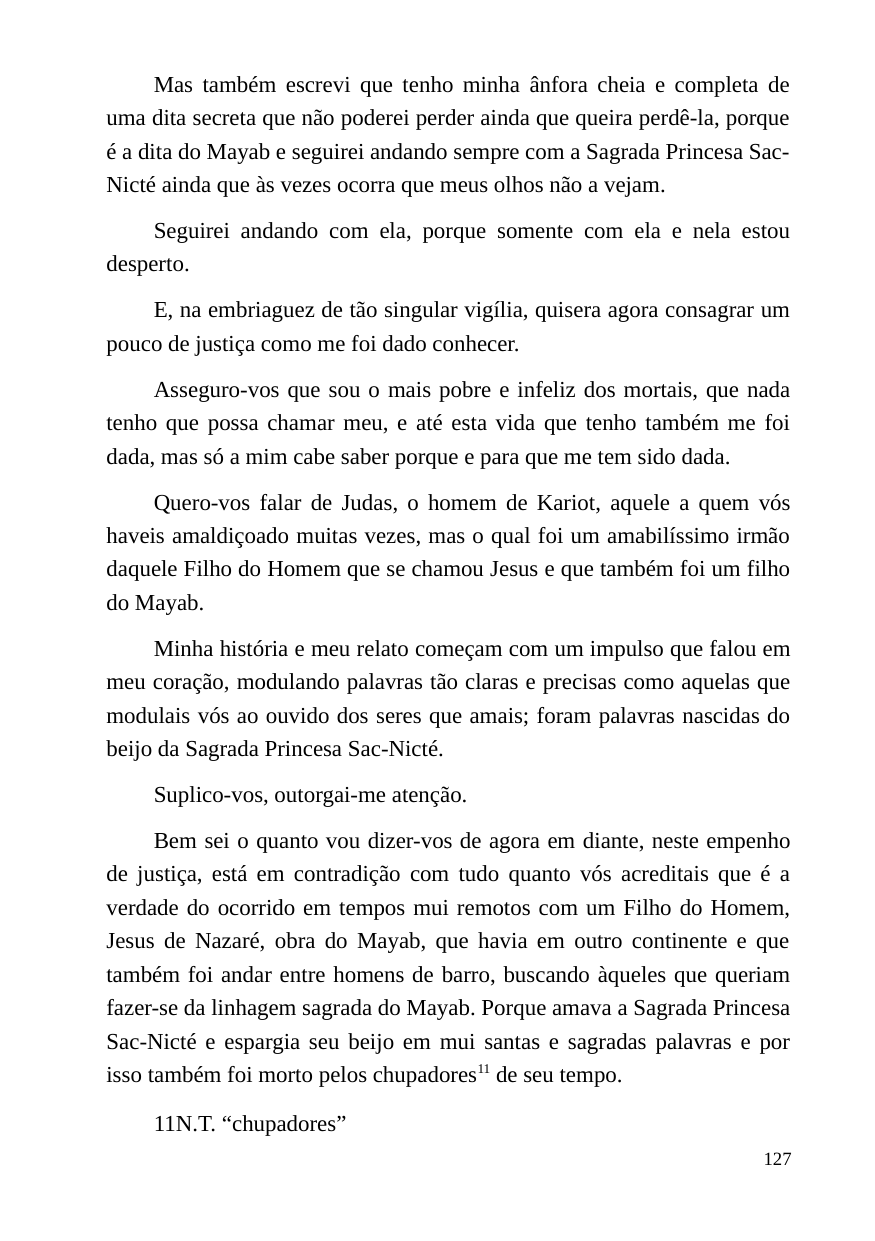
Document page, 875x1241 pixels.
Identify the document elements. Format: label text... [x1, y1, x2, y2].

text N.T. “chupadores” [106, 1110, 791, 1136]
text Asseguro-vos que sou o mais pobre e infeliz dos mortais, que nada tenho que possa chamar meu, e até esta vida que tenho também me foi dada, mas só a mim cabe saber porque e para que me tem sido dada. [106, 376, 791, 469]
text Minha história e meu relato começam com um impulso que falou em meu coração, modulando palavras tão claras e precisas como aquelas que modulais vós ao ouvido dos seres que amais; foram palavras nascidas do beijo da Sagrada Princesa Sac-Nicté. [106, 635, 791, 762]
text Quero-vos falar de Judas, o homem de Kariot, aquele a quem vós haveis amaldiçoado muitas vezes, mas o qual foi um amabilíssimo irmão daquele Filho do Homem que se chamou Jesus e que também foi um filho do Mayab. [106, 489, 791, 615]
text Bem sei o quanto vou dizer-vos de agora em diante, neste empenho de justiça, está em contradição com tudo quanto vós acreditais que é a verdade do ocorrido em tempos mui remotos com um Filho do Homem, Jesus de Nazaré, obra do Mayab, que havia em outro continente e que também foi andar entre homens de barro, buscando àqueles que queriam fazer-se da linhagem sagrada do Mayab. Porque amava a Sagrada Princesa Sac-Nicté e espargia seu beijo em mui santas e sagradas palavras e por isso também foi morto pelos chupadores de seu tempo. [106, 827, 791, 1087]
text Suplico-vos, outorgai-me atenção. [106, 781, 791, 807]
text Seguirei andando com ela, porque somente com ela e nela estou desperto. [106, 217, 791, 277]
text Mas também escrevi que tenho minha ânfora cheia e completa de uma dita secreta que não poderei perder ainda que queira perdê-la, porque é a dita do Mayab e seguirei andando sempre com a Sagrada Princesa Sac-Nicté ainda que às vezes ocorra que meus olhos não a vejam. [106, 71, 791, 197]
text E, na embriaguez de tão singular vigília, quisera agora consagrar um pouco de justiça como me foi dado conhecer. [106, 296, 791, 356]
